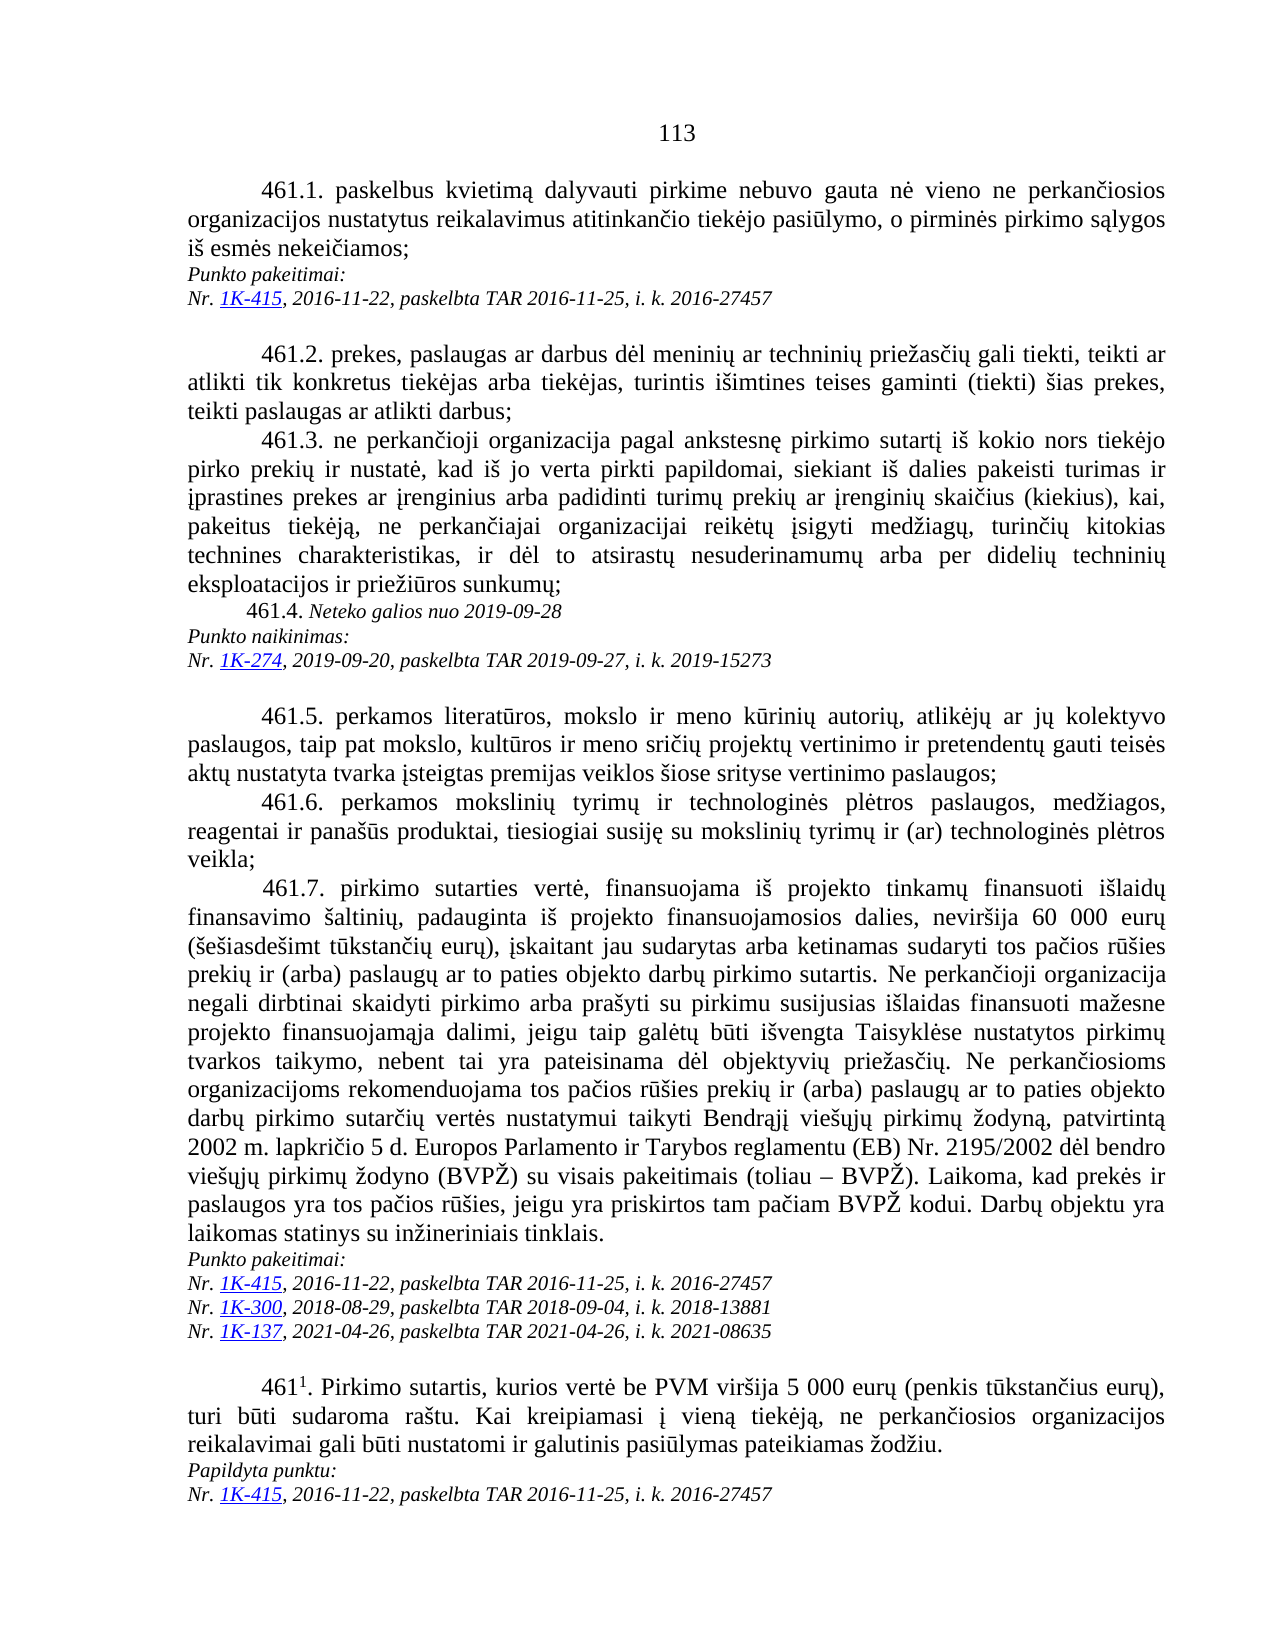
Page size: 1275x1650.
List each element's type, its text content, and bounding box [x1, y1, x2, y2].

text 461.6. perkamos mokslinių tyrimų ir technologinės plėtros paslaugos, medžiagos, reagentai ir panašūs produktai, tiesiogiai susiję su mokslinių tyrimų ir (ar) technologinės plėtros veikla; [187, 787, 1167, 873]
text 461.3. ne perkančioji organizacija pagal ankstesnę pirkimo sutartį iš kokio nors tiekėjo pirko prekių ir nustatė, kad iš jo verta pirkti papildomai, siekiant iš dalies pakeisti turimas ir įprastines prekes ar įrenginius arba padidinti turimų prekių ar įrenginių skaičius (kiekius), kai, pakeitus tiekėją, ne perkančiajai organizacijai reikėtų įsigyti medžiagų, turinčių kitokias technines charakteristikas, ir dėl to atsirastų nesuderinamumų arba per didelių techninių eksploatacijos ir priežiūros sunkumų; [187, 425, 1167, 597]
text Nr. 1K-415, 2016-11-22, paskelbta TAR 2016-11-25, i. k. 2016-27457 [187, 1482, 1167, 1506]
text Papildyta punktu: [187, 1458, 1167, 1482]
text 461.4. Neteko galios nuo 2019-09-28 [187, 597, 1167, 624]
text Nr. 1K-300, 2018-08-29, paskelbta TAR 2018-09-04, i. k. 2018-13881 [187, 1295, 1167, 1319]
text Nr. 1K-415, 2016-11-22, paskelbta TAR 2016-11-25, i. k. 2016-27457 [187, 1271, 1167, 1295]
text 461.2. prekes, paslaugas ar darbus dėl meninių ar techninių priežasčių gali tiekti, teikti ar atlikti tik konkretus tiekėjas arba tiekėjas, turintis išimtines teises gaminti (tiekti) šias prekes, teikti paslaugas ar atlikti darbus; [187, 339, 1167, 425]
text Punkto naikinimas: [187, 624, 1167, 648]
text 461.5. perkamos literatūros, mokslo ir meno kūrinių autorių, atlikėjų ar jų kolektyvo paslaugos, taip pat mokslo, kultūros ir meno sričių projektų vertinimo ir pretendentų gauti teisės aktų nustatyta tvarka įsteigtas premijas veiklos šiose srityse vertinimo paslaugos; [187, 701, 1167, 787]
text Nr. 1K-274, 2019-09-20, paskelbta TAR 2019-09-27, i. k. 2019-15273 [187, 648, 1167, 672]
text Punkto pakeitimai: [187, 262, 1167, 286]
text Nr. 1K-415, 2016-11-22, paskelbta TAR 2016-11-25, i. k. 2016-27457 [187, 286, 1167, 310]
text 4611. Pirkimo sutartis, kurios vertė be PVM viršija 5 000 eurų (penkis tūkstančius eurų), turi būti sudaroma raštu. Kai kreipiamasi į vieną tiekėją, ne perkančiosios organizacijos reikalavimai gali būti nustatomi ir galutinis pasiūlymas pateikiamas žodžiu. [187, 1372, 1167, 1458]
text 461.1. paskelbus kvietimą dalyvauti pirkime nebuvo gauta nė vieno ne perkančiosios organizacijos nustatytus reikalavimus atitinkančio tiekėjo pasiūlymo, o pirminės pirkimo sąlygos iš esmės nekeičiamos; [187, 176, 1167, 262]
text Nr. 1K-137, 2021-04-26, paskelbta TAR 2021-04-26, i. k. 2021-08635 [187, 1319, 1167, 1343]
text 461.7. pirkimo sutarties vertė, finansuojama iš projekto tinkamų finansuoti išlaidų finansavimo šaltinių, padauginta iš projekto finansuojamosios dalies, neviršija 60 000 eurų (šešiasdešimt tūkstančių eurų), įskaitant jau sudarytas arba ketinamas sudaryti tos pačios rūšies prekių ir (arba) paslaugų ar to paties objekto darbų pirkimo sutartis. Ne perkančioji organizacija negali dirbtinai skaidyti pirkimo arba prašyti su pirkimu susijusias išlaidas finansuoti mažesne projekto finansuojamąja dalimi, jeigu taip galėtų būti išvengta Taisyklėse nustatytos pirkimų tvarkos taikymo, nebent tai yra pateisinama dėl objektyvių priežasčių. Ne perkančiosioms organizacijoms rekomenduojama tos pačios rūšies prekių ir (arba) paslaugų ar to paties objekto darbų pirkimo sutarčių vertės nustatymui taikyti Bendrąjį viešųjų pirkimų žodyną, patvirtintą 2002 m. lapkričio 5 d. Europos Parlamento ir Tarybos reglamentu (EB) Nr. 2195/2002 dėl bendro viešųjų pirkimų žodyno (BVPŽ) su visais pakeitimais (toliau – BVPŽ). Laikoma, kad prekės ir paslaugos yra tos pačios rūšies, jeigu yra priskirtos tam pačiam BVPŽ kodui. Darbų objektu yra laikomas statinys su inžineriniais tinklais. [187, 873, 1167, 1247]
text Punkto pakeitimai: [187, 1247, 1167, 1271]
